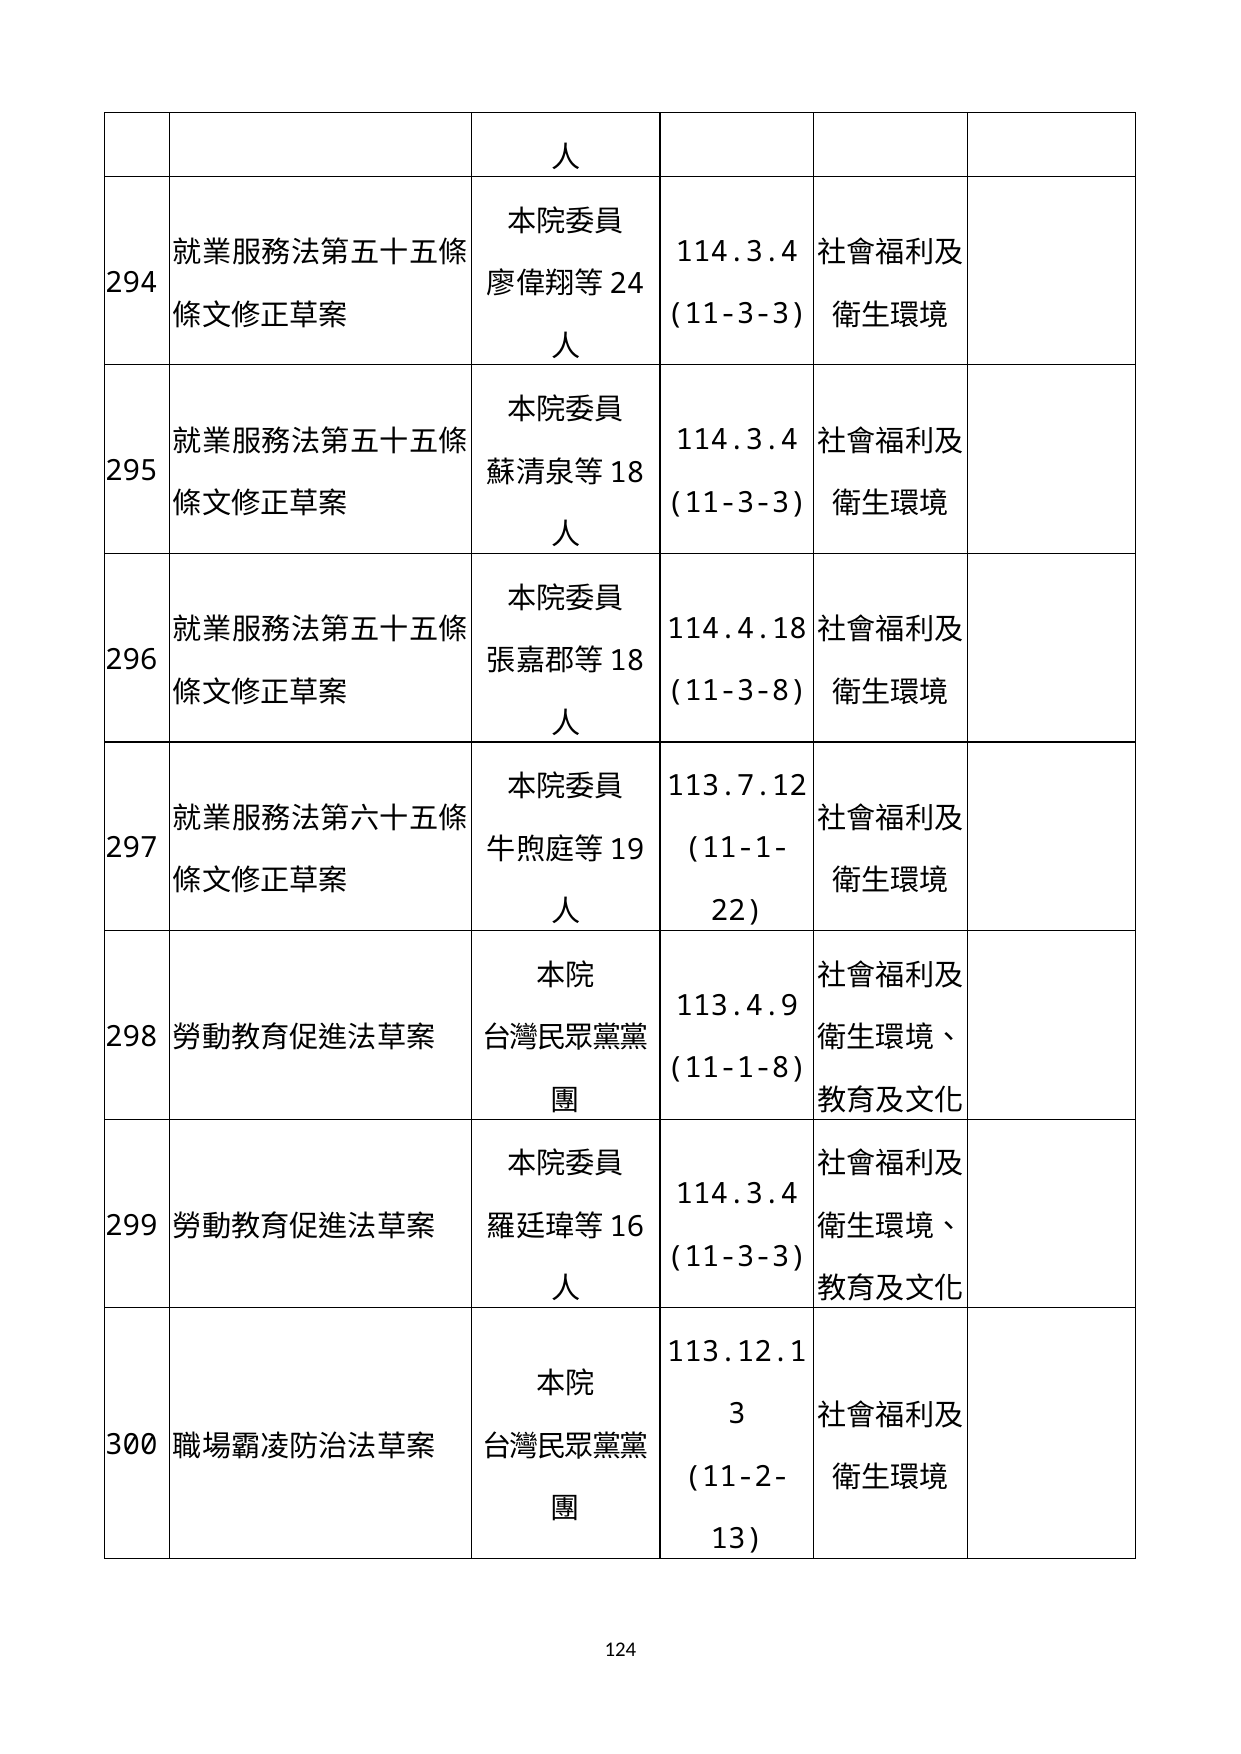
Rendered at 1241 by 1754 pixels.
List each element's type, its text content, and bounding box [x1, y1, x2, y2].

table_cell [170, 113, 471, 176]
table_cell 職場霸凌防治法草案 [170, 1308, 471, 1558]
table_cell 社會福利及衛生環境 [814, 1308, 967, 1558]
table_cell [968, 1120, 1135, 1307]
table_cell [968, 177, 1135, 364]
table_cell 本院委員 牛煦庭等19人 [472, 743, 659, 930]
table_cell [105, 1120, 169, 1307]
table_cell 社會福利及衛生環境 [814, 554, 967, 741]
table_cell 本院委員 廖偉翔等24人 [472, 177, 659, 364]
table_cell 就業服務法第五十五條條文修正草案 [170, 177, 471, 364]
table_cell 社會福利及衛生環境 [814, 365, 967, 553]
table_cell 113.7.12 (11-1-22) [661, 743, 813, 930]
table_cell 114.3.4 (11-3-3) [661, 1120, 813, 1307]
table_cell 113.4.9 (11-1-8) [661, 931, 813, 1118]
table_cell 社會福利及衛生環境、教育及文化 [814, 931, 967, 1118]
table_cell [105, 365, 169, 553]
table_cell 就業服務法第五十五條條文修正草案 [170, 554, 471, 741]
table_cell 本院 台灣民眾黨黨團 [472, 1308, 659, 1558]
table_cell 本院委員 張嘉郡等18人 [472, 554, 659, 741]
table_cell [105, 113, 169, 176]
table_cell [105, 743, 169, 930]
table_cell 114.3.4 (11-3-3) [661, 365, 813, 553]
table_cell 勞動教育促進法草案 [170, 1120, 471, 1307]
table_cell [968, 743, 1135, 930]
table_cell [968, 113, 1135, 176]
table_cell 113.12.13 (11-2-13) [661, 1308, 813, 1558]
table_cell [814, 113, 967, 176]
table_cell [105, 177, 169, 364]
table_cell [968, 1308, 1135, 1558]
table_cell 社會福利及衛生環境、教育及文化 [814, 1120, 967, 1307]
table_cell 社會福利及衛生環境 [814, 177, 967, 364]
table_cell 本院委員 羅廷瑋等16人 [472, 1120, 659, 1307]
table_cell 社會福利及衛生環境 [814, 743, 967, 930]
table_cell 114.4.18 (11-3-8) [661, 554, 813, 741]
table_cell 就業服務法第六十五條條文修正草案 [170, 743, 471, 930]
table_cell 114.3.4 (11-3-3) [661, 177, 813, 364]
table_cell 本院 台灣民眾黨黨團 [472, 931, 659, 1118]
table_cell 勞動教育促進法草案 [170, 931, 471, 1118]
table_cell [661, 113, 813, 176]
table_cell [105, 554, 169, 741]
table_cell 本院委員 蘇清泉等18人 [472, 365, 659, 553]
table_cell [105, 1308, 169, 1558]
table_cell [968, 554, 1135, 741]
table_cell [968, 365, 1135, 553]
table_cell [968, 931, 1135, 1118]
table_cell [105, 931, 169, 1118]
table_cell 人 [472, 113, 659, 176]
table_cell 就業服務法第五十五條條文修正草案 [170, 365, 471, 553]
